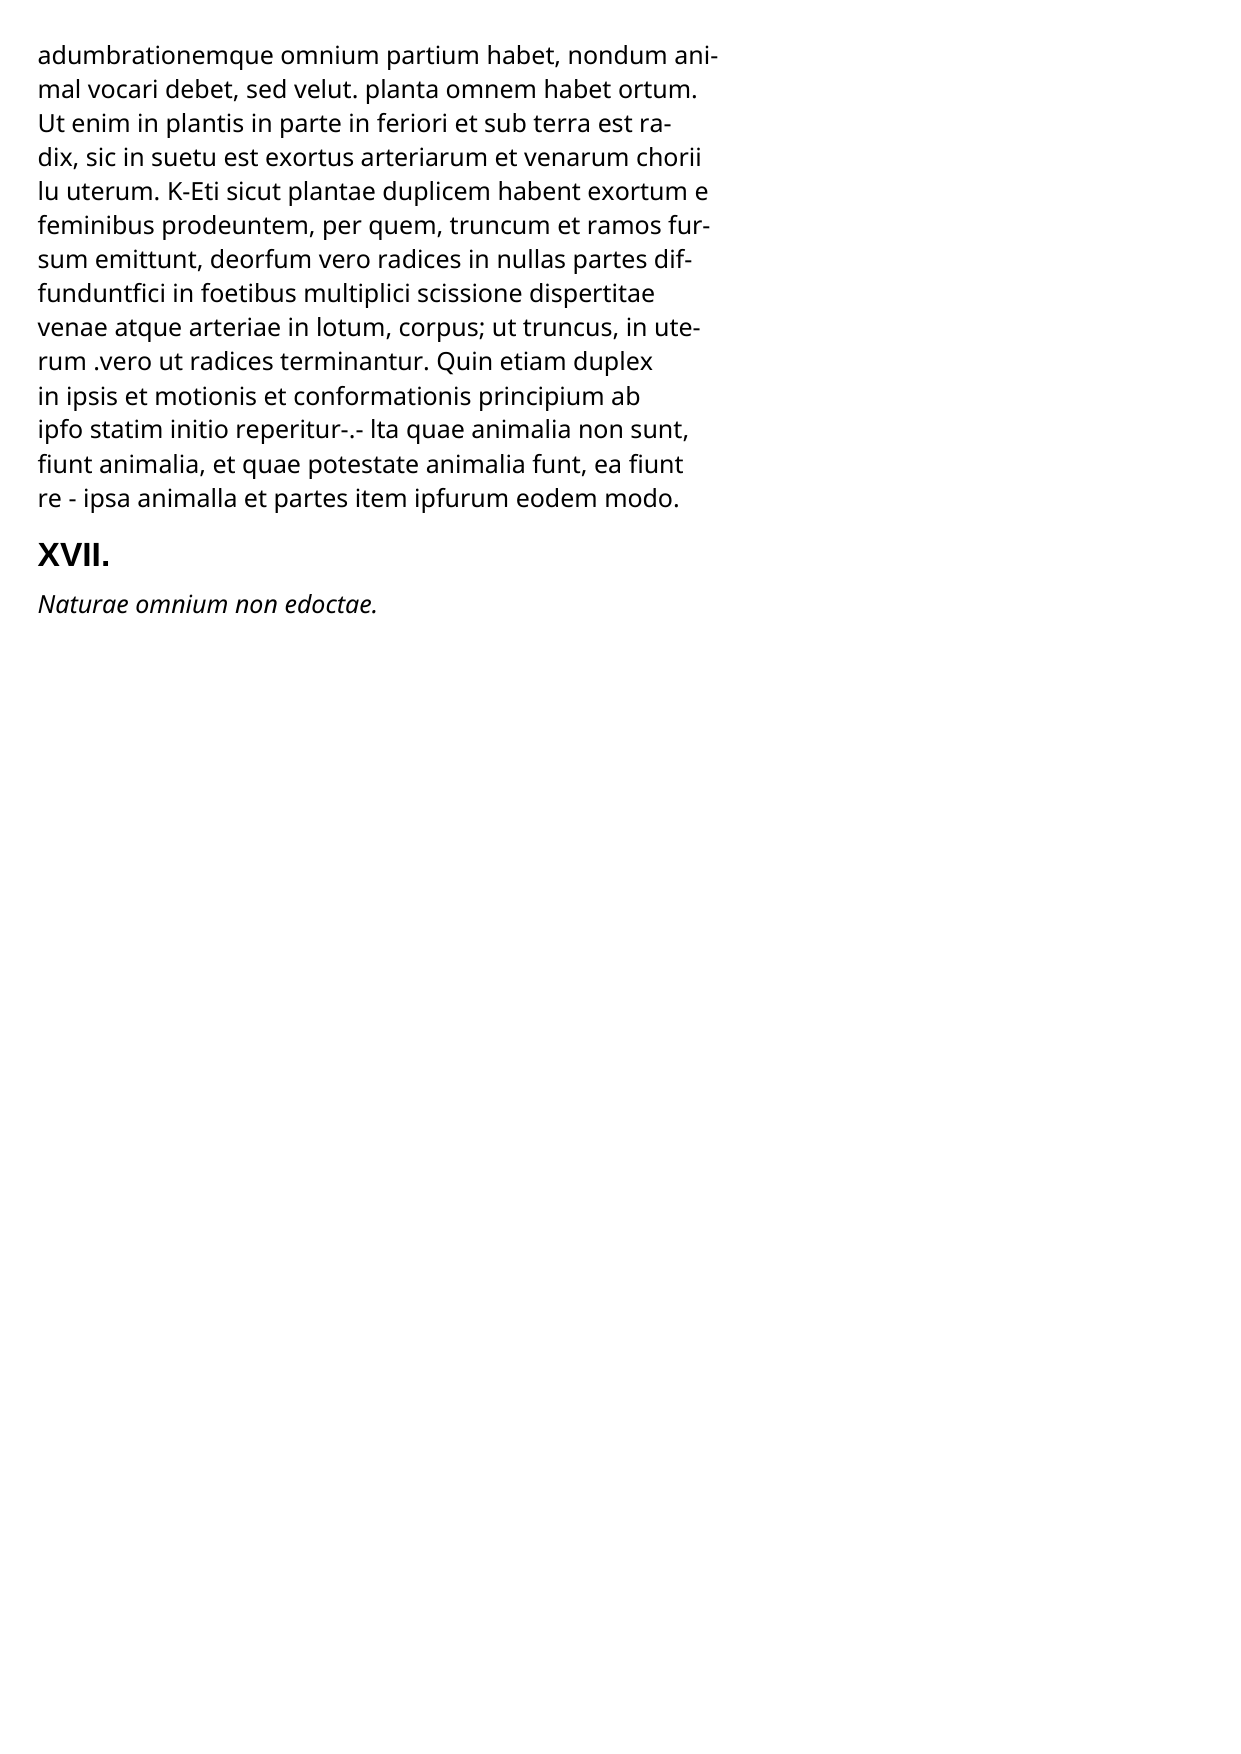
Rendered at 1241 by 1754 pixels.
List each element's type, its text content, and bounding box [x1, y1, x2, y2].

text adumbrationemque omnium partium habet, nondum ani- mal vocari debet, sed velut. planta omnem habet ortum. Ut enim in plantis in parte in feriori et sub terra est ra- dix, sic in suetu est exortus arteriarum et venarum chorii lu uterum. K-Eti sicut plantae duplicem habent exortum e feminibus prodeuntem, per quem, truncum et ramos fur- sum emittunt, deorfum vero radices in nullas partes dif- funduntfici in foetibus multiplici scissione dispertitae venae atque arteriae in lotum, corpus; ut truncus, in ute- rum .vero ut radices terminantur. Quin etiam duplex in ipsis et motionis et conformationis principium ab ipfo statim initio reperitur-.- lta quae animalia non sunt, fiunt animalia, et quae potestate animalia funt, ea fiunt re - ipsa animalla et partes item ipfurum eodem modo. [37, 37, 1203, 514]
text Naturae omnium non edoctae. [37, 586, 1203, 620]
subtitle XVII. [37, 535, 1203, 574]
